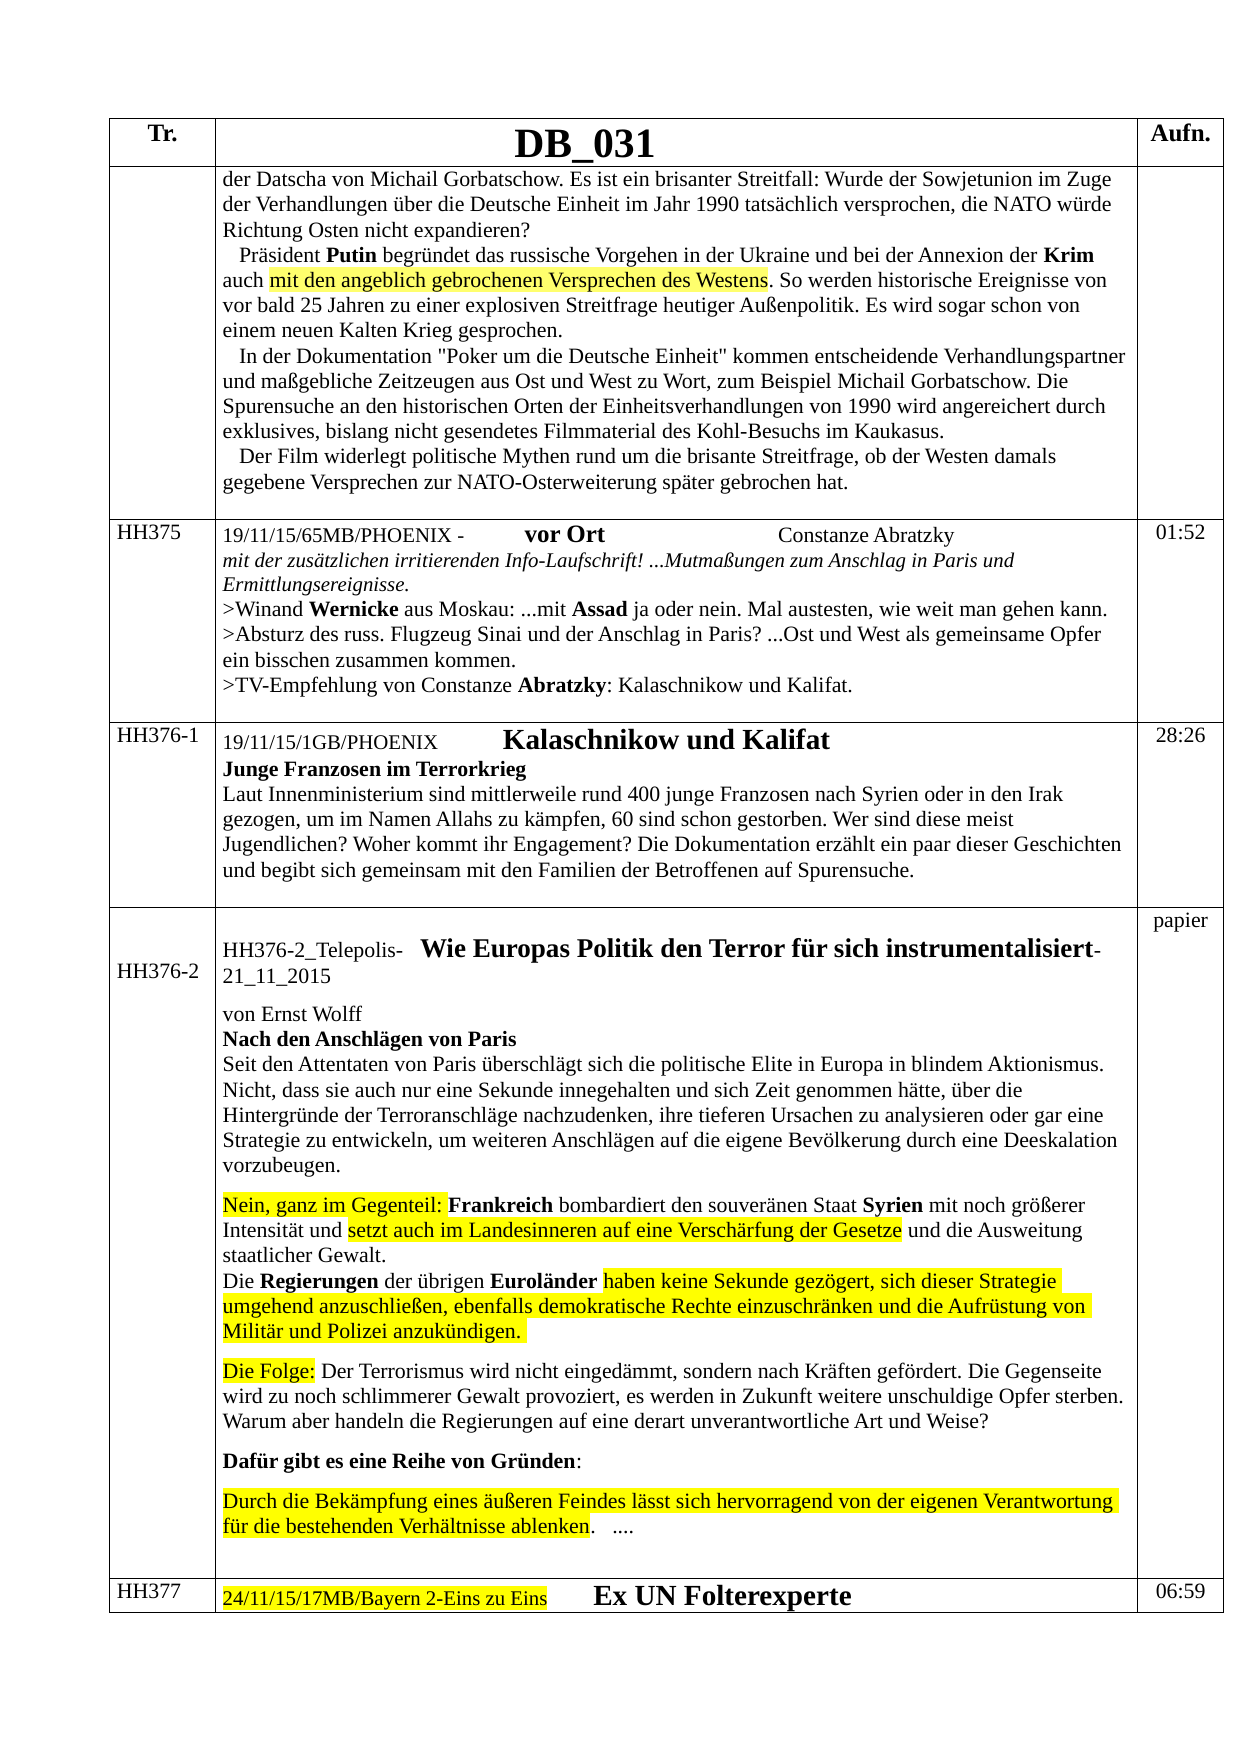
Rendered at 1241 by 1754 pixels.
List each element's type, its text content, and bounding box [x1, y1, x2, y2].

table_header Tr. [110, 119, 215, 166]
table_header DB_031 [216, 119, 1137, 166]
table_cell 06:59 [1138, 1579, 1223, 1612]
table_cell HH376-2 [110, 908, 215, 1578]
table_header Aufn. [1138, 119, 1223, 166]
table_cell 24/11/15/17MB/Bayern 2-Eins zu Eins Ex UN Folterexperte [216, 1579, 1137, 1612]
table_cell HH377 [110, 1579, 215, 1612]
table_cell der Datscha von Michail Gorbatschow. Es ist ein brisanter Streitfall: Wurde der Sowjetunion im Zuge der Verhandlungen über die Deutsche Einheit im Jahr 1990 tatsächlich versprochen, die NATO würde Richtung Osten nicht expandieren? Präsident Putin begründet das russische Vorgehen in der Ukraine und bei der Annexion der Krim auch mit den angeblich gebrochenen Versprechen des Westens. So werden historische Ereignisse von vor bald 25 Jahren zu einer explosiven Streitfrage heutiger Außenpolitik. Es wird sogar schon von einem neuen Kalten Krieg gesprochen. In der Dokumentation "Poker um die Deutsche Einheit" kommen entscheidende Verhandlungspartner und maßgebliche Zeitzeugen aus Ost und West zu Wort, zum Beispiel Michail Gorbatschow. Die Spurensuche an den historischen Orten der Einheitsverhandlungen von 1990 wird angereichert durch exklusives, bislang nicht gesendetes Filmmaterial des Kohl-Besuchs im Kaukasus. Der Film widerlegt politische Mythen rund um die brisante Streitfrage, ob der Westen damals gegebene Versprechen zur NATO-Osterweiterung später gebrochen hat. [216, 167, 1137, 519]
table_cell 19/11/15/1GB/PHOENIX Kalaschnikow und Kalifat Junge Franzosen im Terrorkrieg Laut Innenministerium sind mittlerweile rund 400 junge Franzosen nach Syrien oder in den Irak gezogen, um im Namen Allahs zu kämpfen, 60 sind schon gestorben. Wer sind diese meist Jugendlichen? Woher kommt ihr Engagement? Die Dokumentation erzählt ein paar dieser Geschichten und begibt sich gemeinsam mit den Familien der Betroffenen auf Spurensuche. [216, 723, 1137, 907]
table_cell HH375 [110, 520, 215, 722]
table_cell HH376-2_Telepolis- Wie Europas Politik den Terror für sich instrumentalisiert-21_11_2015 von Ernst Wolff Nach den Anschlägen von Paris Seit den Attentaten von Paris überschlägt sich die politische Elite in Europa in blindem Aktionismus. Nicht, dass sie auch nur eine Sekunde innegehalten und sich Zeit genommen hätte, über die Hintergründe der Terroranschläge nachzudenken, ihre tieferen Ursachen zu analysieren oder gar eine Strategie zu entwickeln, um weiteren Anschlägen auf die eigene Bevölkerung durch eine Deeskalation vorzubeugen. Nein, ganz im Gegenteil: Frankreich bombardiert den souveränen Staat Syrien mit noch größerer Intensität und setzt auch im Landesinneren auf eine Verschärfung der Gesetze und die Ausweitung staatlicher Gewalt. Die Regierungen der übrigen Euroländer haben keine Sekunde gezögert, sich dieser Strategie umgehend anzuschließen, ebenfalls demokratische Rechte einzuschränken und die Aufrüstung von Militär und Polizei anzukündigen. Die Folge: Der Terrorismus wird nicht eingedämmt, sondern nach Kräften gefördert. Die Gegenseite wird zu noch schlimmerer Gewalt provoziert, es werden in Zukunft weitere unschuldige Opfer sterben. Warum aber handeln die Regierungen auf eine derart unverantwortliche Art und Weise? Dafür gibt es eine Reihe von Gründen: Durch die Bekämpfung eines äußeren Feindes lässt sich hervorragend von der eigenen Verantwortung für die bestehenden Verhältnisse ablenken. .... [216, 908, 1137, 1578]
table_cell [110, 167, 215, 519]
table_cell papier [1138, 908, 1223, 1578]
table_cell HH376-1 [110, 723, 215, 907]
table_cell [1138, 167, 1223, 519]
table_cell 28:26 [1138, 723, 1223, 907]
table_cell 01:52 [1138, 520, 1223, 722]
table_cell 19/11/15/65MB/PHOENIX - vor Ort Constanze Abratzky mit der zusätzlichen irritierenden Info-Laufschrift! ...Mutmaßungen zum Anschlag in Paris und Ermittlungsereignisse. >Winand Wernicke aus Moskau: ...mit Assad ja oder nein. Mal austesten, wie weit man gehen kann. >Absturz des russ. Flugzeug Sinai und der Anschlag in Paris? ...Ost und West als gemeinsame Opfer ein bisschen zusammen kommen. >TV-Empfehlung von Constanze Abratzky: Kalaschnikow und Kalifat. [216, 520, 1137, 722]
